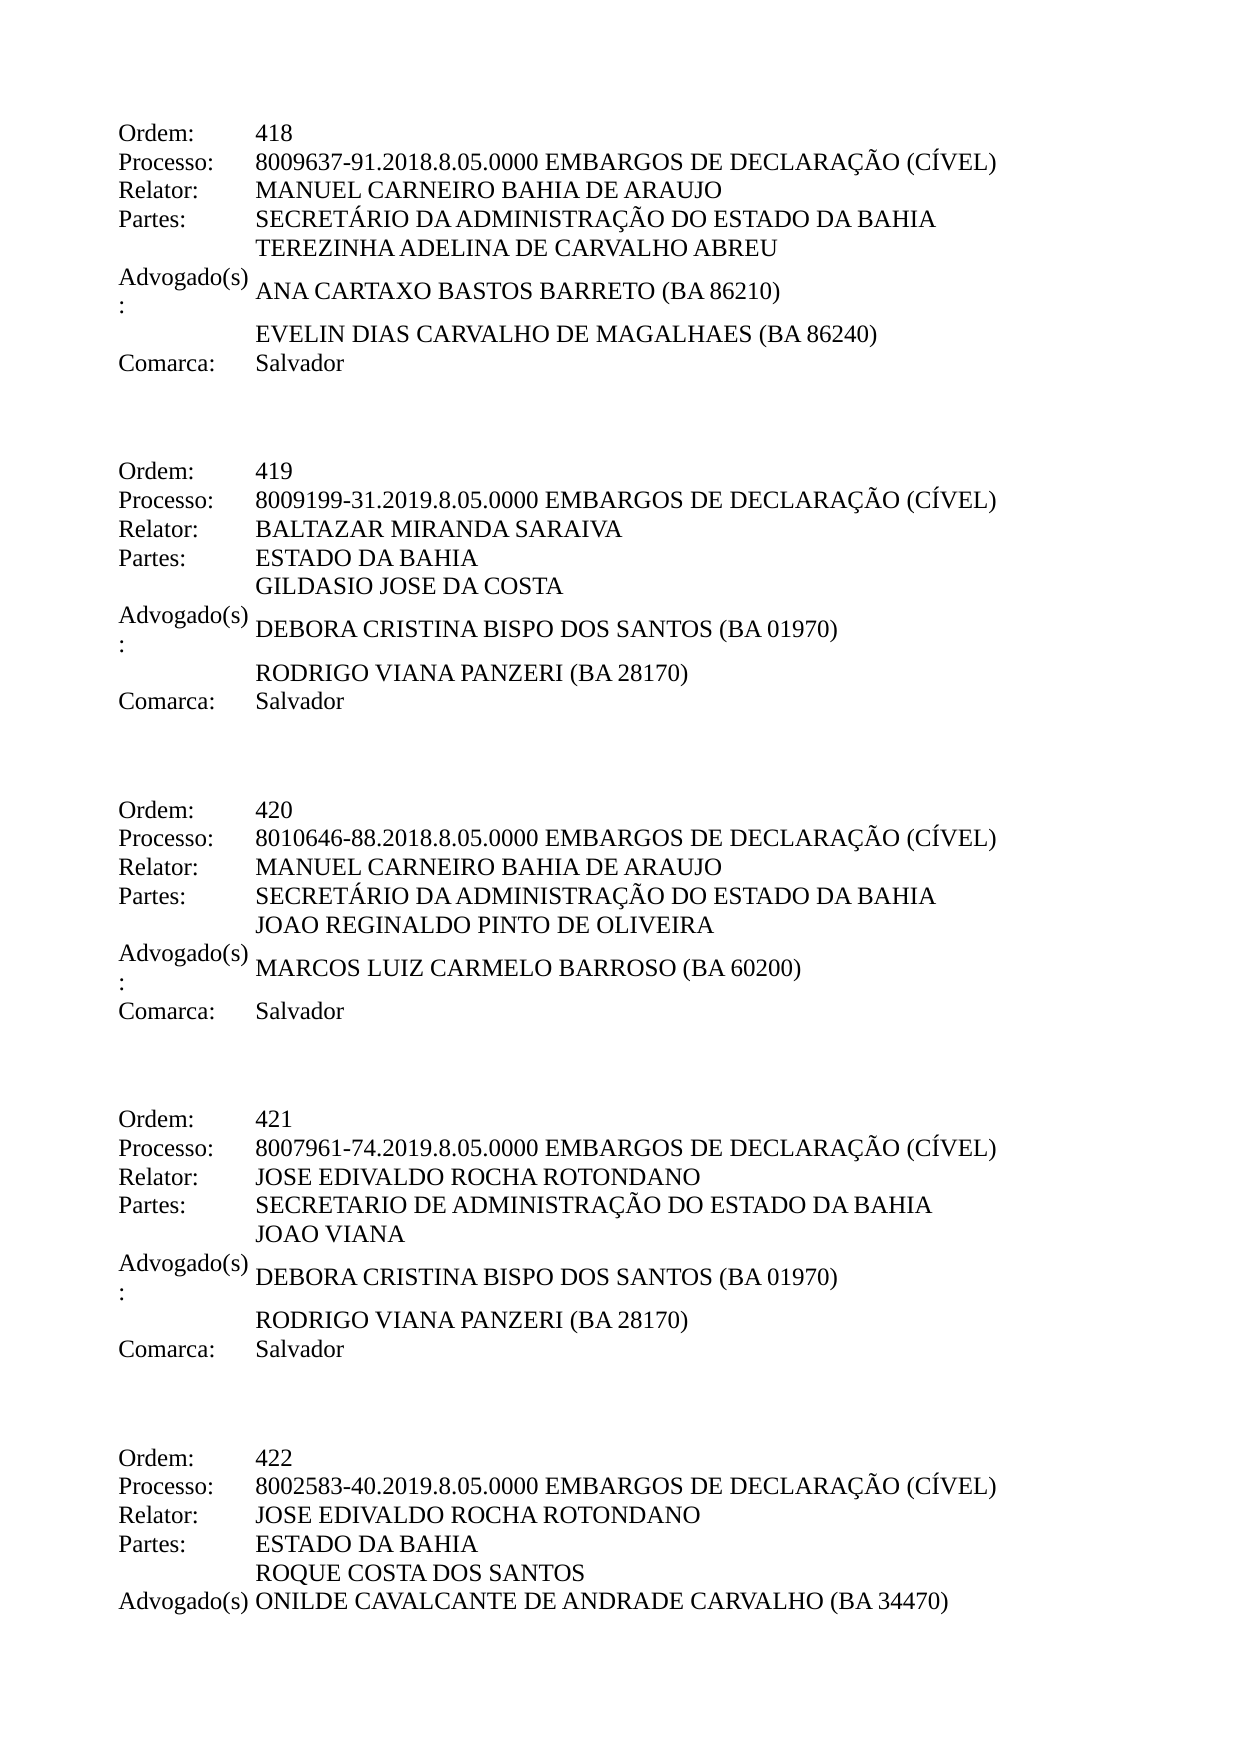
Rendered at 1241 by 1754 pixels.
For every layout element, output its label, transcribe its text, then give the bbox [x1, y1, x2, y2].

table_header 418 [255, 118, 997, 147]
table_cell Comarca: [118, 1334, 255, 1363]
table_cell SECRETÁRIO DA ADMINISTRAÇÃO DO ESTADO DA BAHIA [255, 881, 997, 910]
table_cell RODRIGO VIANA PANZERI (BA 28170) [255, 1306, 997, 1334]
table_header Ordem: [118, 795, 255, 823]
table_cell ANA CARTAXO BASTOS BARRETO (BA 86210) [255, 262, 997, 319]
table_cell SECRETÁRIO DA ADMINISTRAÇÃO DO ESTADO DA BAHIA [255, 204, 997, 233]
table_cell ESTADO DA BAHIA [255, 1529, 997, 1558]
table_header Ordem: [118, 1104, 255, 1133]
table_cell DEBORA CRISTINA BISPO DOS SANTOS (BA 01970) [255, 600, 997, 658]
table_cell JOAO REGINALDO PINTO DE OLIVEIRA [255, 910, 997, 938]
table_cell Relator: [118, 1500, 255, 1529]
table_cell 8009637-91.2018.8.05.0000 EMBARGOS DE DECLARAÇÃO (CÍVEL) [255, 147, 997, 176]
table_cell Comarca: [118, 348, 255, 377]
table_cell GILDASIO JOSE DA COSTA [255, 571, 997, 600]
table_header 420 [255, 795, 997, 823]
table_cell Partes: [118, 1191, 255, 1219]
table_cell Advogado(s) [118, 1586, 255, 1615]
table_cell Processo: [118, 485, 255, 514]
table_cell 8010646-88.2018.8.05.0000 EMBARGOS DE DECLARAÇÃO (CÍVEL) [255, 824, 997, 852]
table_cell Partes: [118, 1529, 255, 1558]
table_header Ordem: [118, 1443, 255, 1471]
table_cell Relator: [118, 852, 255, 881]
table_header 419 [255, 456, 997, 485]
table_cell Salvador [255, 996, 997, 1025]
table_cell ESTADO DA BAHIA [255, 543, 997, 571]
table_cell EVELIN DIAS CARVALHO DE MAGALHAES (BA 86240) [255, 319, 997, 348]
table_cell Comarca: [118, 996, 255, 1025]
table_cell 8002583-40.2019.8.05.0000 EMBARGOS DE DECLARAÇÃO (CÍVEL) [255, 1471, 997, 1500]
table_cell Relator: [118, 176, 255, 204]
table_cell [118, 233, 255, 262]
table_cell Partes: [118, 881, 255, 910]
table_cell [118, 910, 255, 938]
table_cell Processo: [118, 1471, 255, 1500]
table_cell [118, 319, 255, 348]
table_cell ROQUE COSTA DOS SANTOS [255, 1558, 997, 1586]
table_cell DEBORA CRISTINA BISPO DOS SANTOS (BA 01970) [255, 1248, 997, 1306]
table_cell TEREZINHA ADELINA DE CARVALHO ABREU [255, 233, 997, 262]
table_cell Partes: [118, 204, 255, 233]
table_header Ordem: [118, 456, 255, 485]
table_cell [118, 1558, 255, 1586]
table_cell Processo: [118, 147, 255, 176]
table_cell RODRIGO VIANA PANZERI (BA 28170) [255, 658, 997, 686]
table_header 422 [255, 1443, 997, 1471]
table_cell 8009199-31.2019.8.05.0000 EMBARGOS DE DECLARAÇÃO (CÍVEL) [255, 485, 997, 514]
table_header Ordem: [118, 118, 255, 147]
table_cell Advogado(s): [118, 939, 255, 996]
table_cell MANUEL CARNEIRO BAHIA DE ARAUJO [255, 176, 997, 204]
table_cell Salvador [255, 348, 997, 377]
table_cell JOAO VIANA [255, 1219, 997, 1248]
table_cell 8007961-74.2019.8.05.0000 EMBARGOS DE DECLARAÇÃO (CÍVEL) [255, 1133, 997, 1162]
table_cell Salvador [255, 686, 997, 715]
table_cell [118, 1219, 255, 1248]
table_cell Processo: [118, 1133, 255, 1162]
table_cell Comarca: [118, 686, 255, 715]
table_cell Partes: [118, 543, 255, 571]
table_cell MARCOS LUIZ CARMELO BARROSO (BA 60200) [255, 939, 997, 996]
table_cell [118, 658, 255, 686]
table_cell BALTAZAR MIRANDA SARAIVA [255, 514, 997, 543]
table_cell [118, 571, 255, 600]
table_cell Advogado(s): [118, 262, 255, 319]
table_cell Relator: [118, 1162, 255, 1191]
table_cell Relator: [118, 514, 255, 543]
table_cell ONILDE CAVALCANTE DE ANDRADE CARVALHO (BA 34470) [255, 1586, 997, 1615]
table_cell Advogado(s): [118, 1248, 255, 1306]
table_cell Advogado(s): [118, 600, 255, 658]
table_cell JOSE EDIVALDO ROCHA ROTONDANO [255, 1162, 997, 1191]
table_cell JOSE EDIVALDO ROCHA ROTONDANO [255, 1500, 997, 1529]
table_cell MANUEL CARNEIRO BAHIA DE ARAUJO [255, 852, 997, 881]
table_cell Salvador [255, 1334, 997, 1363]
table_header 421 [255, 1104, 997, 1133]
table_cell Processo: [118, 824, 255, 852]
table_cell [118, 1306, 255, 1334]
table_cell SECRETARIO DE ADMINISTRAÇÃO DO ESTADO DA BAHIA [255, 1191, 997, 1219]
